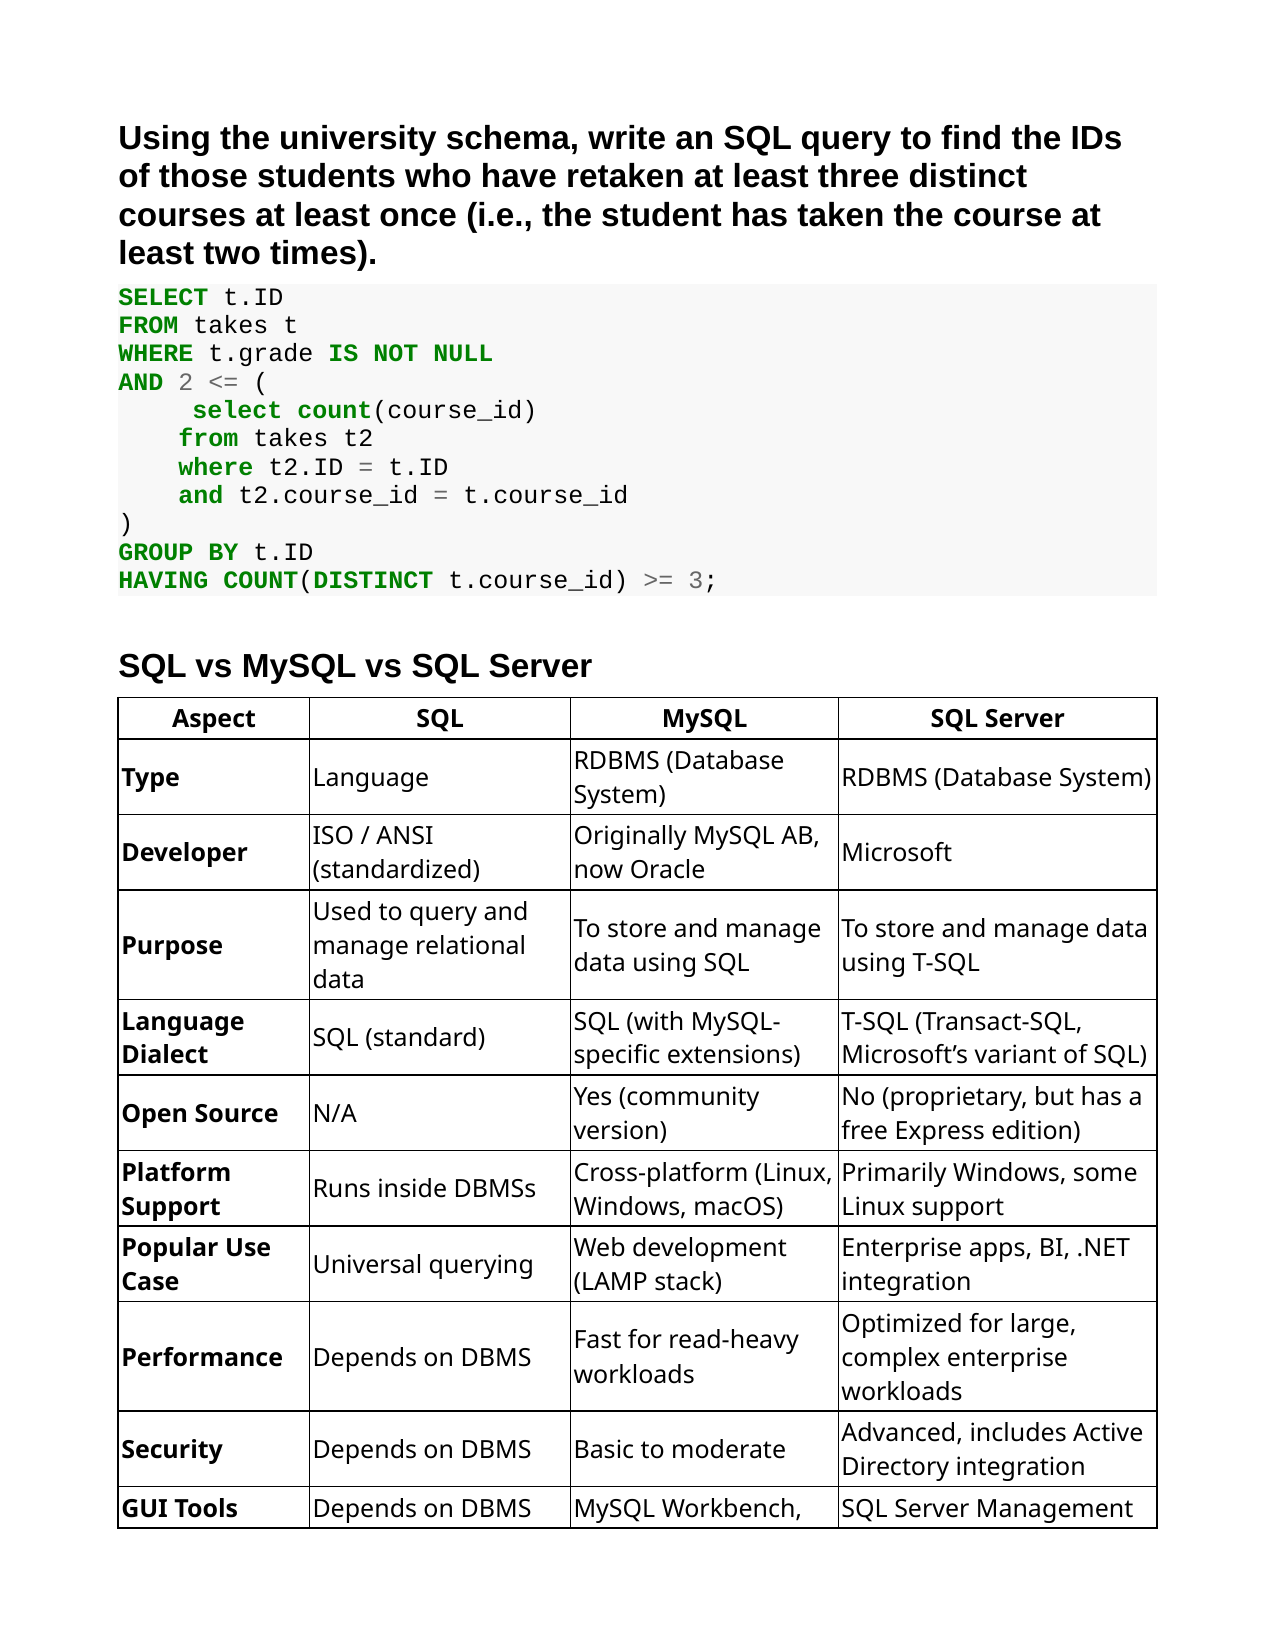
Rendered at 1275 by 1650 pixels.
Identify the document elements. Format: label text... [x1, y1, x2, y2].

table_cell Type [119, 740, 309, 813]
table_cell Yes (community version) [571, 1076, 838, 1150]
text AND 2 <= ( [118, 369, 1157, 398]
text from takes t2 [118, 426, 1157, 454]
table_header SQL Server [839, 698, 1156, 738]
table_cell Universal querying [310, 1227, 570, 1301]
table_cell Basic to moderate [571, 1412, 838, 1486]
table_cell Optimized for large, complex enterprise workloads [839, 1302, 1156, 1410]
table_cell Performance [119, 1302, 309, 1410]
table_cell GUI Tools [119, 1487, 309, 1527]
table_cell SQL (with MySQL-specific extensions) [571, 1000, 838, 1074]
table_cell Web development (LAMP stack) [571, 1227, 838, 1301]
table_cell Developer [119, 815, 309, 889]
table_cell Depends on DBMS [310, 1302, 570, 1410]
text WHERE t.grade IS NOT NULL [118, 341, 1157, 369]
table_cell Purpose [119, 891, 309, 999]
table_cell RDBMS (Database System) [571, 740, 838, 813]
table_cell ISO / ANSI (standardized) [310, 815, 570, 889]
text and t2.course_id = t.course_id [118, 483, 1157, 511]
table_cell SQL Server Management [839, 1487, 1156, 1527]
table_cell Primarily Windows, some Linux support [839, 1151, 1156, 1225]
table_cell Depends on DBMS [310, 1487, 570, 1527]
subtitle Using the university schema, write an SQL query to find the IDs of those students who have retaken at least three distinct courses at least once (i.e., the student has taken the course at least two times). [118, 118, 1157, 272]
table_cell Originally MySQL AB, now Oracle [571, 815, 838, 889]
text GROUP BY t.ID [118, 539, 1157, 568]
text select count(course_id) [118, 398, 1157, 426]
table_cell Open Source [119, 1076, 309, 1150]
table_header SQL [310, 698, 570, 738]
text HAVING COUNT(DISTINCT t.course_id) >= 3; [118, 568, 1157, 596]
table_cell Microsoft [839, 815, 1156, 889]
table_cell Advanced, includes Active Directory integration [839, 1412, 1156, 1486]
table_cell MySQL Workbench, [571, 1487, 838, 1527]
text ) [118, 511, 1157, 539]
table_cell No (proprietary, but has a free Express edition) [839, 1076, 1156, 1150]
table_cell To store and manage data using T-SQL [839, 891, 1156, 999]
table_cell Runs inside DBMSs [310, 1151, 570, 1225]
table_cell To store and manage data using SQL [571, 891, 838, 999]
table_cell Enterprise apps, BI, .NET integration [839, 1227, 1156, 1301]
text FROM takes t [118, 313, 1157, 341]
table_cell Language Dialect [119, 1000, 309, 1074]
table_cell Language [310, 740, 570, 813]
table_cell Platform Support [119, 1151, 309, 1225]
table_header Aspect [119, 698, 309, 738]
table_cell Used to query and manage relational data [310, 891, 570, 999]
table_header MySQL [571, 698, 838, 738]
table_cell Cross-platform (Linux, Windows, macOS) [571, 1151, 838, 1225]
table_cell N/A [310, 1076, 570, 1150]
table_cell Popular Use Case [119, 1227, 309, 1301]
text SELECT t.ID [118, 284, 1157, 313]
table_cell Fast for read-heavy workloads [571, 1302, 838, 1410]
table_cell RDBMS (Database System) [839, 740, 1156, 813]
table_cell T-SQL (Transact-SQL, Microsoft’s variant of SQL) [839, 1000, 1156, 1074]
text where t2.ID = t.ID [118, 454, 1157, 483]
subtitle SQL vs MySQL vs SQL Server [118, 646, 1157, 684]
table_cell Depends on DBMS [310, 1412, 570, 1486]
table_cell Security [119, 1412, 309, 1486]
table_cell SQL (standard) [310, 1000, 570, 1074]
